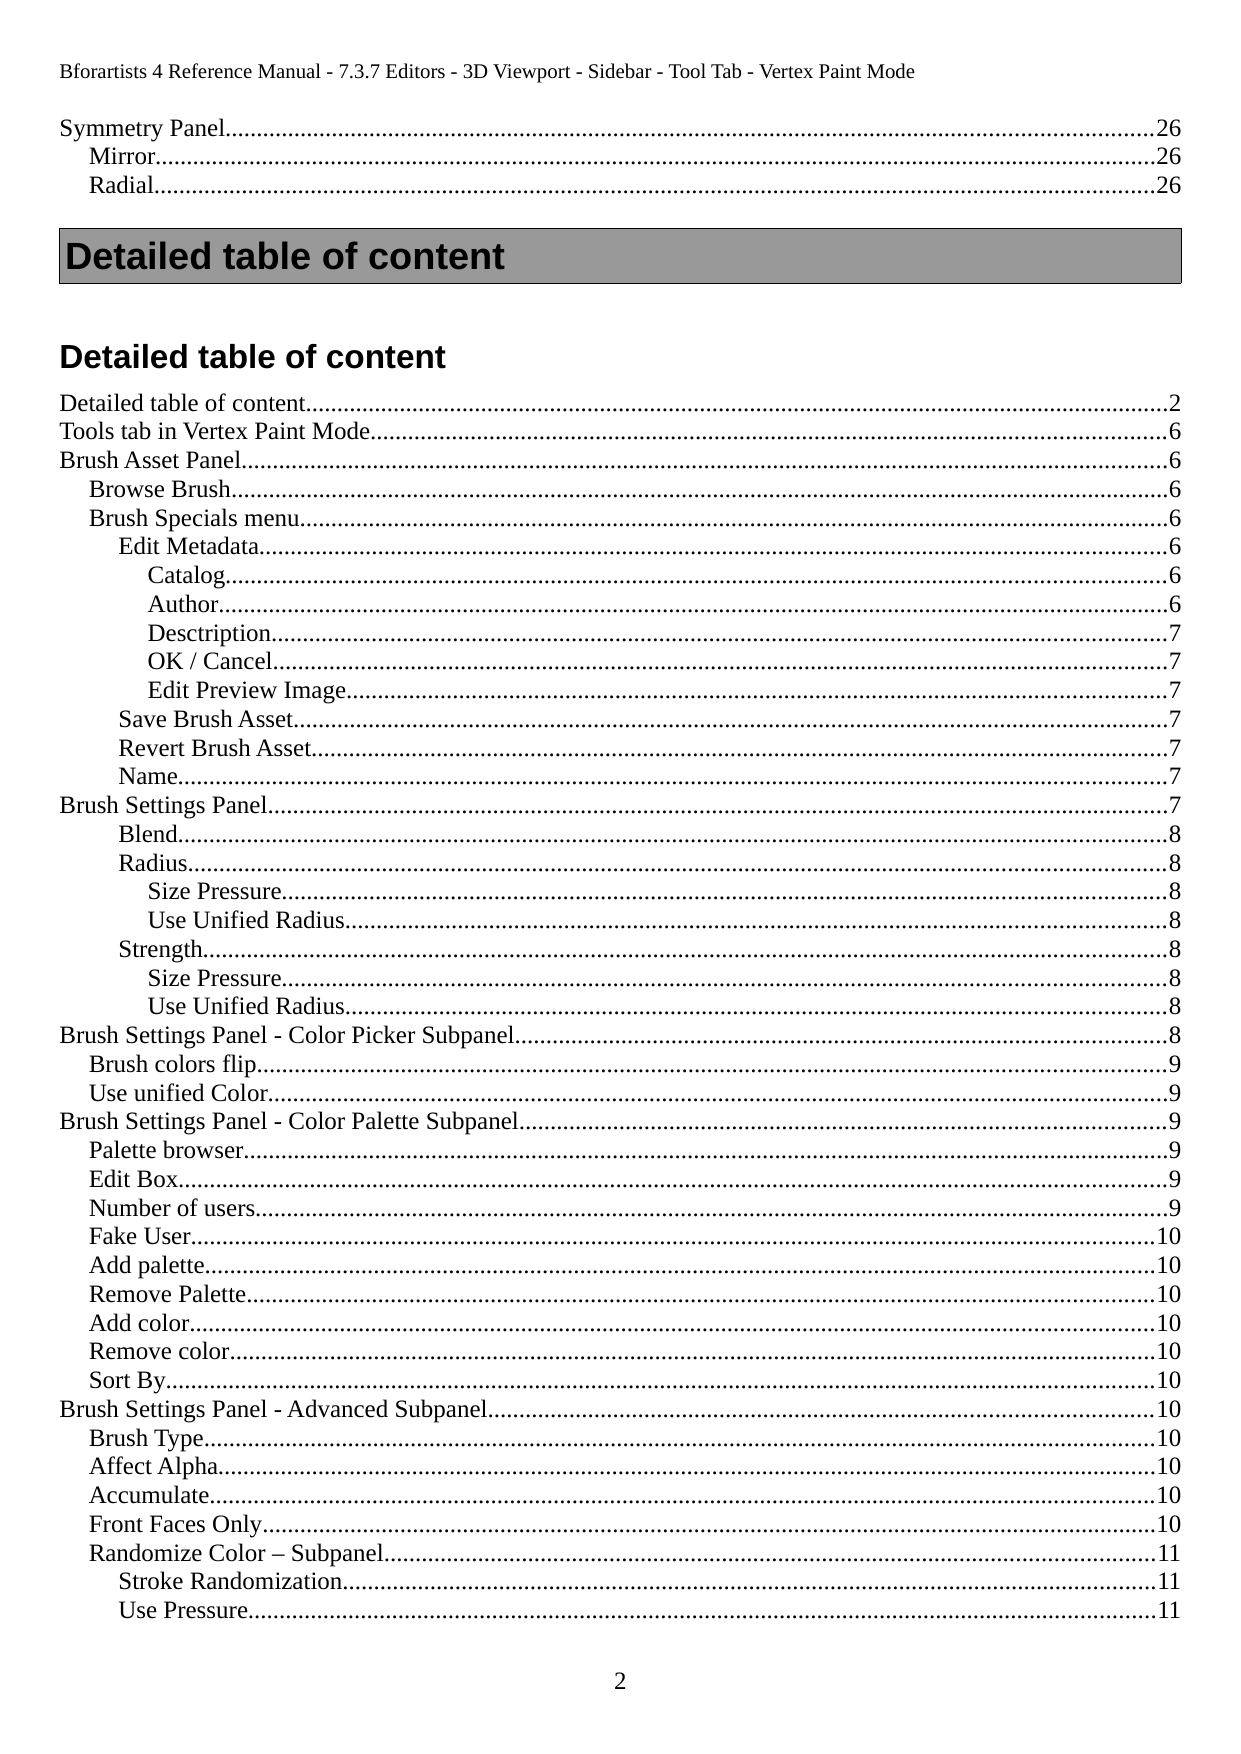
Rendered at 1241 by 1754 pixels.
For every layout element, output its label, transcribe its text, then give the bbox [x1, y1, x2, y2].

text Browse Brush 6 [88, 474, 1181, 503]
text Brush Settings Panel - Advanced Subpanel 10 [59, 1394, 1181, 1423]
text Brush Type 10 [88, 1423, 1181, 1451]
text Blend 8 [118, 819, 1181, 848]
text Size Pressure 8 [147, 876, 1181, 905]
text Use unified Color 9 [88, 1078, 1181, 1106]
text Catalog 6 [147, 560, 1181, 589]
text Brush Settings Panel 7 [59, 790, 1181, 819]
text Stroke Randomization 11 [118, 1566, 1181, 1595]
text Author 6 [147, 589, 1181, 618]
text Symmetry Panel 26 [59, 113, 1181, 141]
text Edit Preview Image 7 [147, 675, 1181, 704]
text Use Unified Radius 8 [147, 905, 1181, 934]
text Front Faces Only 10 [88, 1509, 1181, 1538]
text Add palette 10 [88, 1250, 1181, 1279]
text Sort By 10 [88, 1365, 1181, 1394]
text Accumulate 10 [88, 1480, 1181, 1509]
text Palette browser 9 [88, 1135, 1181, 1164]
text Remove color 10 [88, 1336, 1181, 1365]
text Fake User 10 [88, 1221, 1181, 1250]
text Tools tab in Vertex Paint Mode 6 [59, 416, 1181, 445]
text Affect Alpha 10 [88, 1451, 1181, 1480]
text Radial 26 [88, 170, 1181, 199]
text Use Pressure 11 [118, 1595, 1181, 1624]
table_header Detailed table of content [60, 229, 1181, 283]
text Desctription 7 [147, 618, 1181, 646]
text Strength 8 [118, 934, 1181, 963]
text Save Brush Asset 7 [118, 704, 1181, 733]
text Use Unified Radius 8 [147, 991, 1181, 1020]
text Size Pressure 8 [147, 963, 1181, 991]
text Radius 8 [118, 848, 1181, 876]
text Brush Specials menu 6 [88, 503, 1181, 531]
text Randomize Color – Subpanel 11 [88, 1538, 1181, 1566]
text Brush Asset Panel 6 [59, 445, 1181, 474]
text Edit Metadata 6 [118, 531, 1181, 560]
text Remove Palette 10 [88, 1279, 1181, 1308]
text Brush Settings Panel - Color Palette Subpanel 9 [59, 1106, 1181, 1135]
text Detailed table of content 2 [59, 388, 1181, 416]
subtitle Detailed table of content [59, 337, 1181, 375]
text Edit Box 9 [88, 1164, 1181, 1193]
text Number of users 9 [88, 1193, 1181, 1221]
text Brush Settings Panel - Color Picker Subpanel 8 [59, 1020, 1181, 1049]
text Mirror 26 [88, 141, 1181, 170]
text OK / Cancel 7 [147, 646, 1181, 675]
text Add color 10 [88, 1308, 1181, 1336]
text Brush colors flip 9 [88, 1049, 1181, 1078]
text Name 7 [118, 761, 1181, 790]
text Revert Brush Asset 7 [118, 733, 1181, 761]
